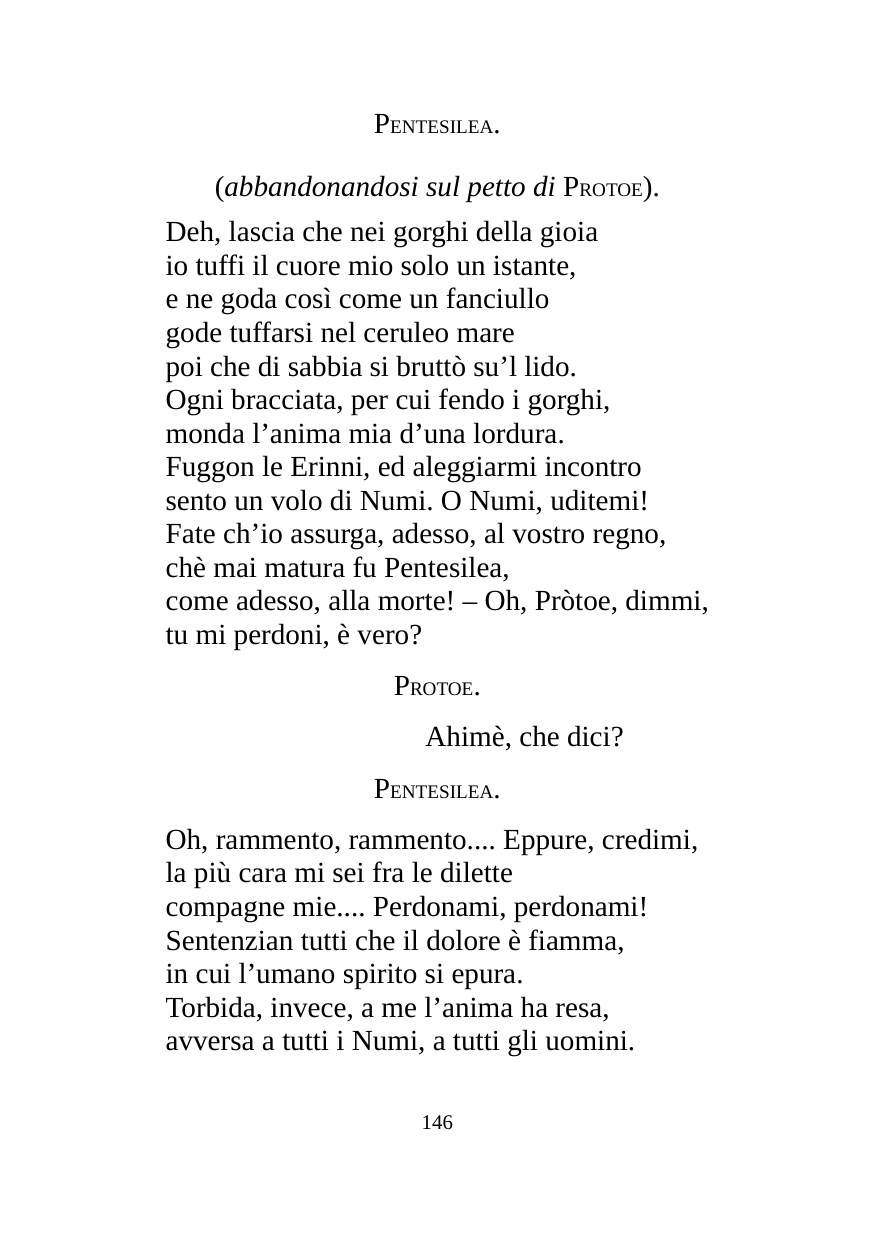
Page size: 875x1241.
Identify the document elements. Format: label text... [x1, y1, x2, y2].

text Pentesilea. [106, 771, 768, 804]
text Protoe. [106, 668, 768, 702]
text (abbandonandosi sul petto di Protoe). [106, 169, 768, 203]
text Ahimè, che dici? [165, 719, 768, 753]
text Deh, lascia che nei gorghi della gioia io tuffi il cuore mio solo un istante, e ne goda così come un fanciullo gode tuffarsi nel ceruleo mare poi che di sabbia si bruttò su’l lido. Ogni bracciata, per cui fendo i gorghi, monda l’anima mia d’una lordura. Fuggon le Erinni, ed aleggiarmi incontro sento un volo di Numi. O Numi, uditemi! Fate ch’io assurga, adesso, al vostro regno, chè mai matura fu Pentesilea, come adesso, alla morte! – Oh, Pròtoe, dimmi, tu mi perdoni, è vero? [165, 214, 768, 651]
text Oh, rammento, rammento.... Eppure, credimi, la più cara mi sei fra le dilette compagne mie.... Perdonami, perdonami! Sentenzian tutti che il dolore è fiamma, in cui l’umano spirito si epura. Torbida, invece, a me l’anima ha resa, avversa a tutti i Numi, a tutti gli uomini. [165, 822, 768, 1057]
text Pentesilea. [106, 106, 768, 140]
